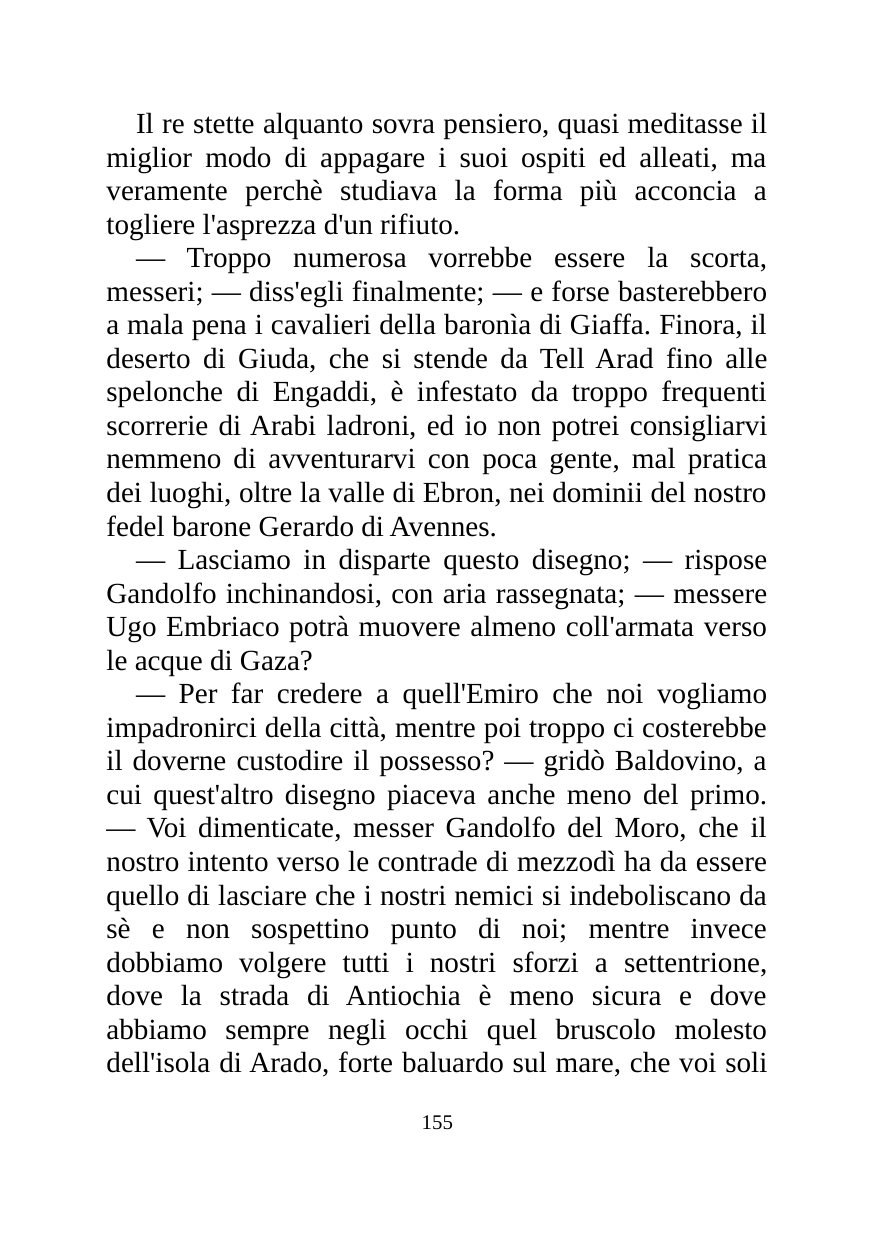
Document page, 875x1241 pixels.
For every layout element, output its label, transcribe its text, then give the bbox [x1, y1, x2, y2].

text — Troppo numerosa vorrebbe essere la scorta, messeri; — diss'egli finalmente; — e forse basterebbero a mala pena i cavalieri della baronìa di Giaffa. Finora, il deserto di Giuda, che si stende da Tell Arad fino alle spelonche di Engaddi, è infestato da troppo frequenti scorrerie di Arabi ladroni, ed io non potrei consigliarvi nemmeno di avventurarvi con poca gente, mal pratica dei luoghi, oltre la valle di Ebron, nei dominii del nostro fedel barone Gerardo di Avennes. [106, 240, 768, 542]
text — Per far credere a quell'Emiro che noi vogliamo impadronirci della città, mentre poi troppo ci costerebbe il doverne custodire il possesso? — gridò Baldovino, a cui quest'altro disegno piaceva anche meno del primo. — Voi dimenticate, messer Gandolfo del Moro, che il nostro intento verso le contrade di mezzodì ha da essere quello di lasciare che i nostri nemici si indeboliscano da sè e non sospettino punto di noi; mentre invece dobbiamo volgere tutti i nostri sforzi a settentrione, dove la strada di Antiochia è meno sicura e dove abbiamo sempre negli occhi quel bruscolo molesto dell'isola di Arado, forte baluardo sul mare, che voi soli [106, 676, 768, 1079]
text — Lasciamo in disparte questo disegno; — rispose Gandolfo inchinandosi, con aria rassegnata; — messere Ugo Embriaco potrà muovere almeno coll'armata verso le acque di Gaza? [106, 542, 768, 676]
text Il re stette alquanto sovra pensiero, quasi meditasse il miglior modo di appagare i suoi ospiti ed alleati, ma veramente perchè studiava la forma più acconcia a togliere l'asprezza d'un rifiuto. [106, 106, 768, 240]
